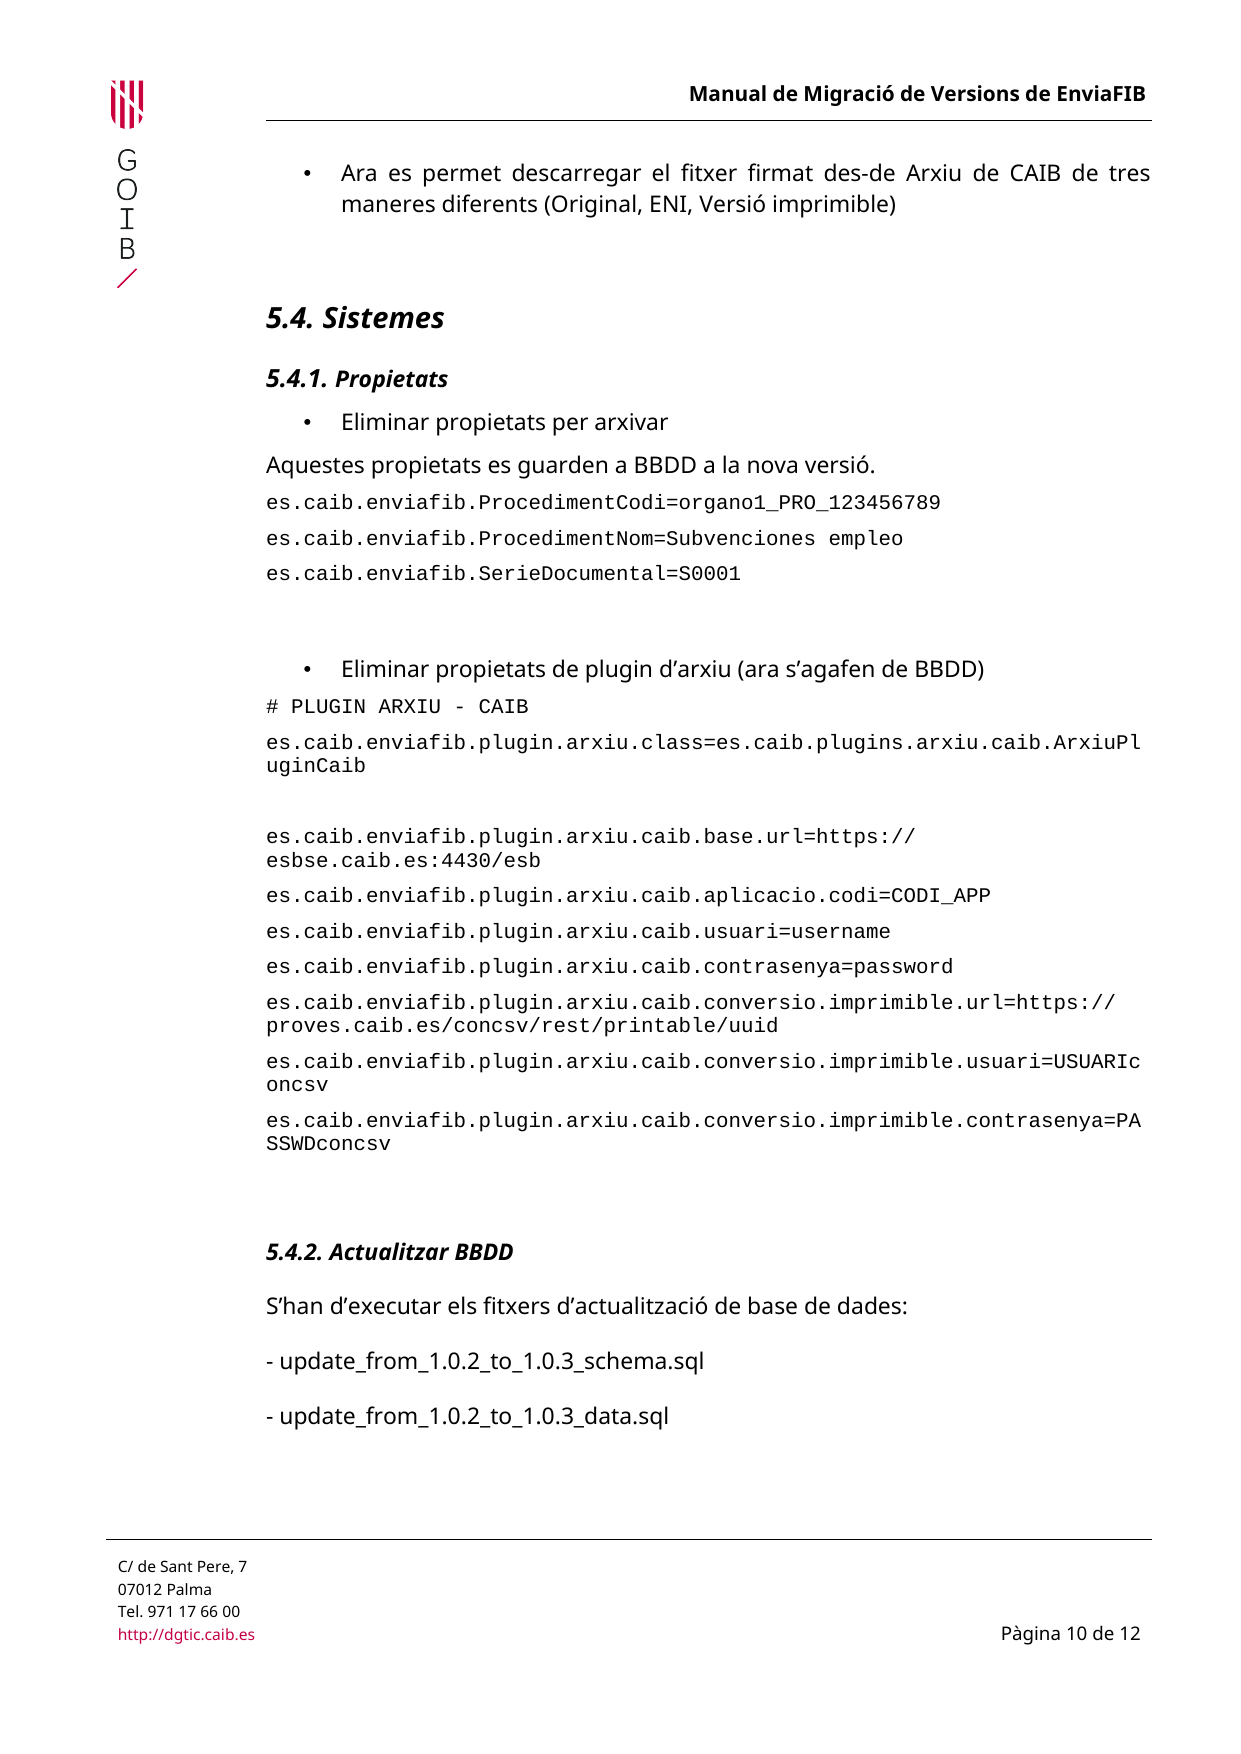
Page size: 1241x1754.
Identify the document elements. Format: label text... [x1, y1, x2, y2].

list Ara es permet descarregar el fitxer firmat des-de Arxiu de CAIB de tres maneres diferents (Original, ENI, Versió imprimible) [303, 156, 1152, 219]
subtitle Propietats [266, 361, 1152, 394]
list Eliminar propietats per arxivar [303, 406, 1152, 438]
text - update_from_1.0.2_to_1.0.3_data.sql [266, 1400, 1152, 1431]
table_header # PLUGIN ARXIU - CAIB es.caib.enviafib.plugin.arxiu.class=es.caib.plugins.arxiu.caib.ArxiuPluginCaib es.caib.enviafib.plugin.arxiu.caib.base.url=https://esbse.caib.es:4430/esb es.caib.enviafib.plugin.arxiu.caib.aplicacio.codi=CODI_APP es.caib.enviafib.plugin.arxiu.caib.usuari=username es.caib.enviafib.plugin.arxiu.caib.contrasenya=password es.caib.enviafib.plugin.arxiu.caib.conversio.imprimible.url=https://proves.caib.es/concsv/rest/printable/uuid es.caib.enviafib.plugin.arxiu.caib.conversio.imprimible.usuari=USUARIconcsv es.caib.enviafib.plugin.arxiu.caib.conversio.imprimible.contrasenya=PASSWDconcsv [266, 696, 1152, 1169]
table_header es.caib.enviafib.ProcedimentCodi=organo1_PRO_123456789 es.caib.enviafib.ProcedimentNom=Subvenciones empleo es.caib.enviafib.SerieDocumental=S0001 [266, 493, 1152, 599]
text S’han d’executar els fitxers d’actualització de base de dades: [266, 1290, 1152, 1321]
list Eliminar propietats de plugin d’arxiu (ara s’agafen de BBDD) [303, 653, 1152, 685]
subtitle Actualitzar BBDD [266, 1235, 1152, 1267]
text Aquestes propietats es guarden a BBDD a la nova versió. [266, 449, 1152, 481]
picture [82, 57, 172, 319]
subtitle Sistemes [266, 297, 1152, 337]
text - update_from_1.0.2_to_1.0.3_schema.sql [266, 1345, 1152, 1376]
